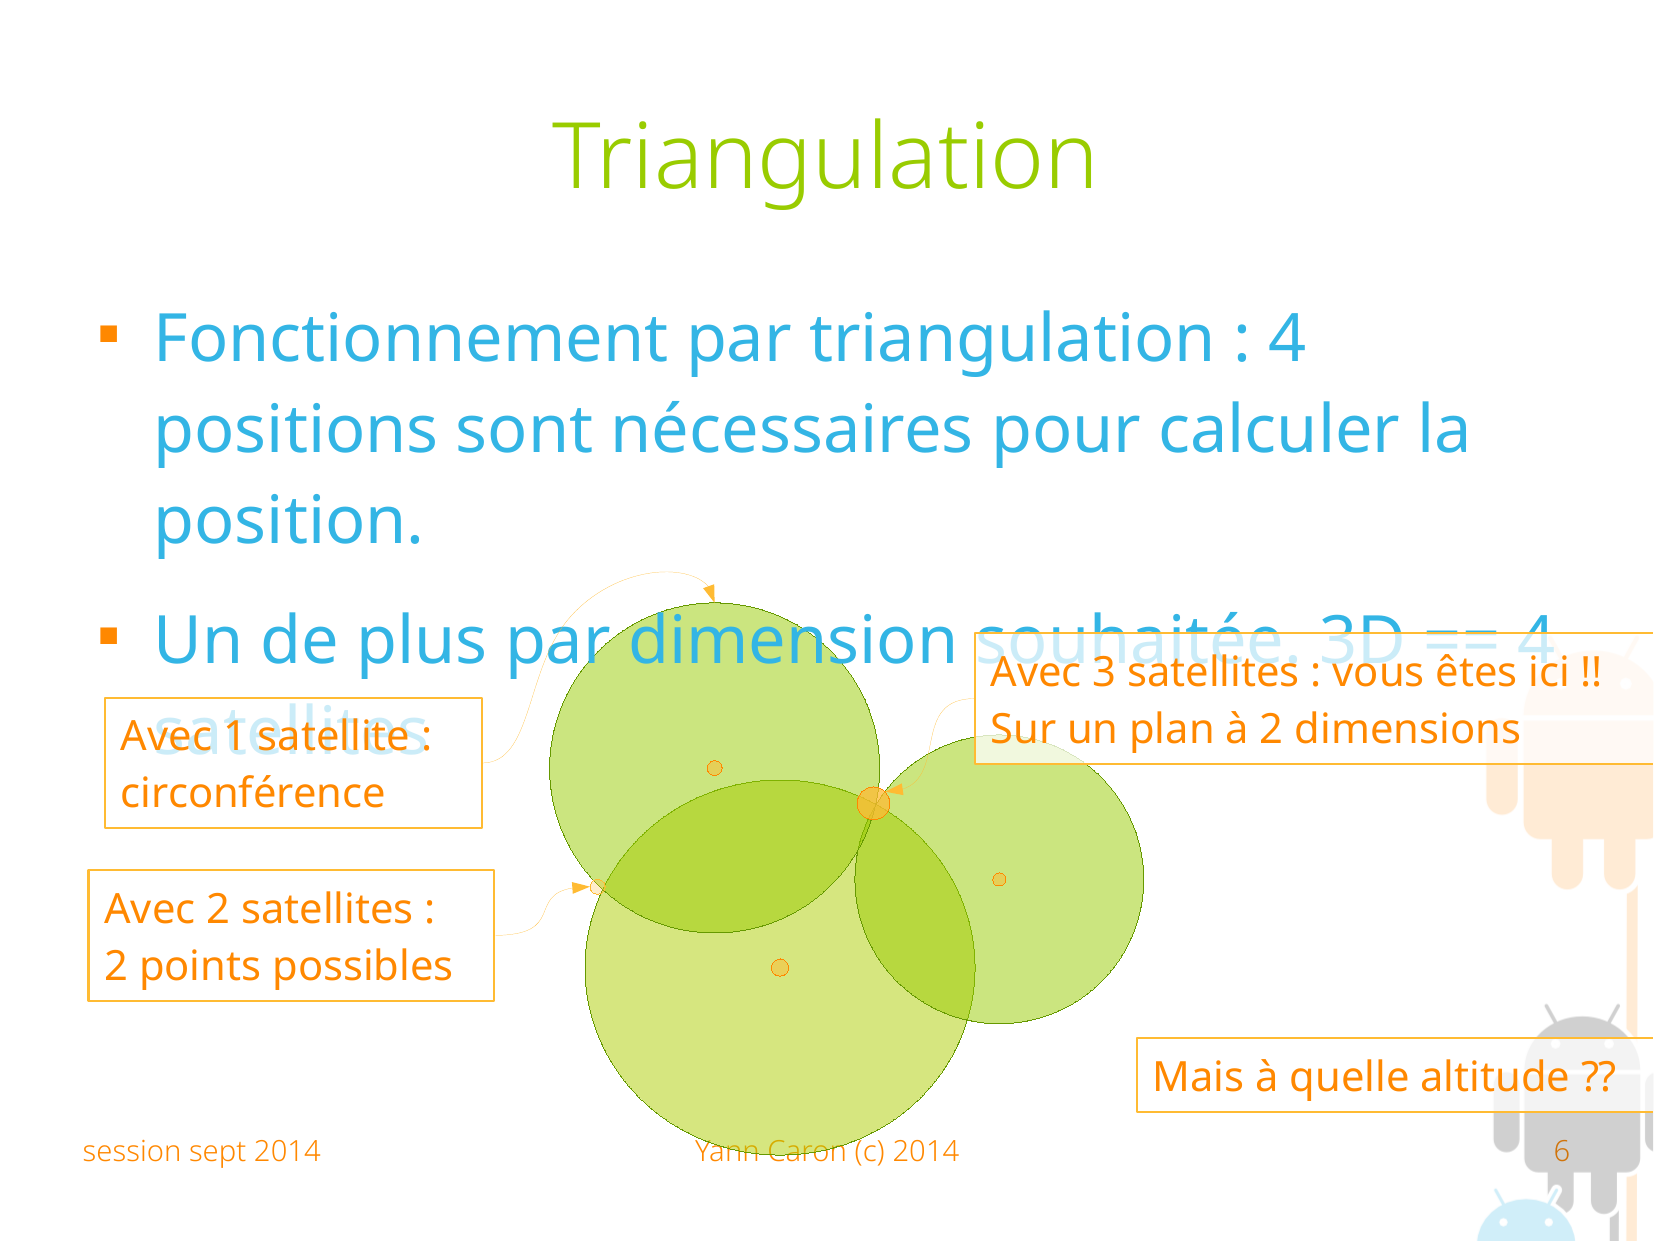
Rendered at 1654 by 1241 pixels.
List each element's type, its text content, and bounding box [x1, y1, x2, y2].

text_box Avec 3 satellites : vous êtes ici !! Sur un plan à 2 dimensions [974, 633, 1653, 749]
text_box Mais à quelle altitude ?? [1136, 1037, 1653, 1104]
picture [240, 423, 1654, 1241]
text_box [590, 879, 606, 895]
text_box [857, 786, 890, 820]
text_box Avec 2 satellites : 2 points possibles [88, 870, 494, 985]
list Fonctionnement par triangulation : 4 positions sont nécessaires pour calculer la position. Un de plus par dimension souhaitée. 3D == 4 satellites [82, 290, 1571, 1010]
text_box Avec 1 satellite : circonférence [105, 697, 483, 813]
text_box [590, 1010, 1061, 1156]
title Triangulation [82, 49, 1571, 257]
